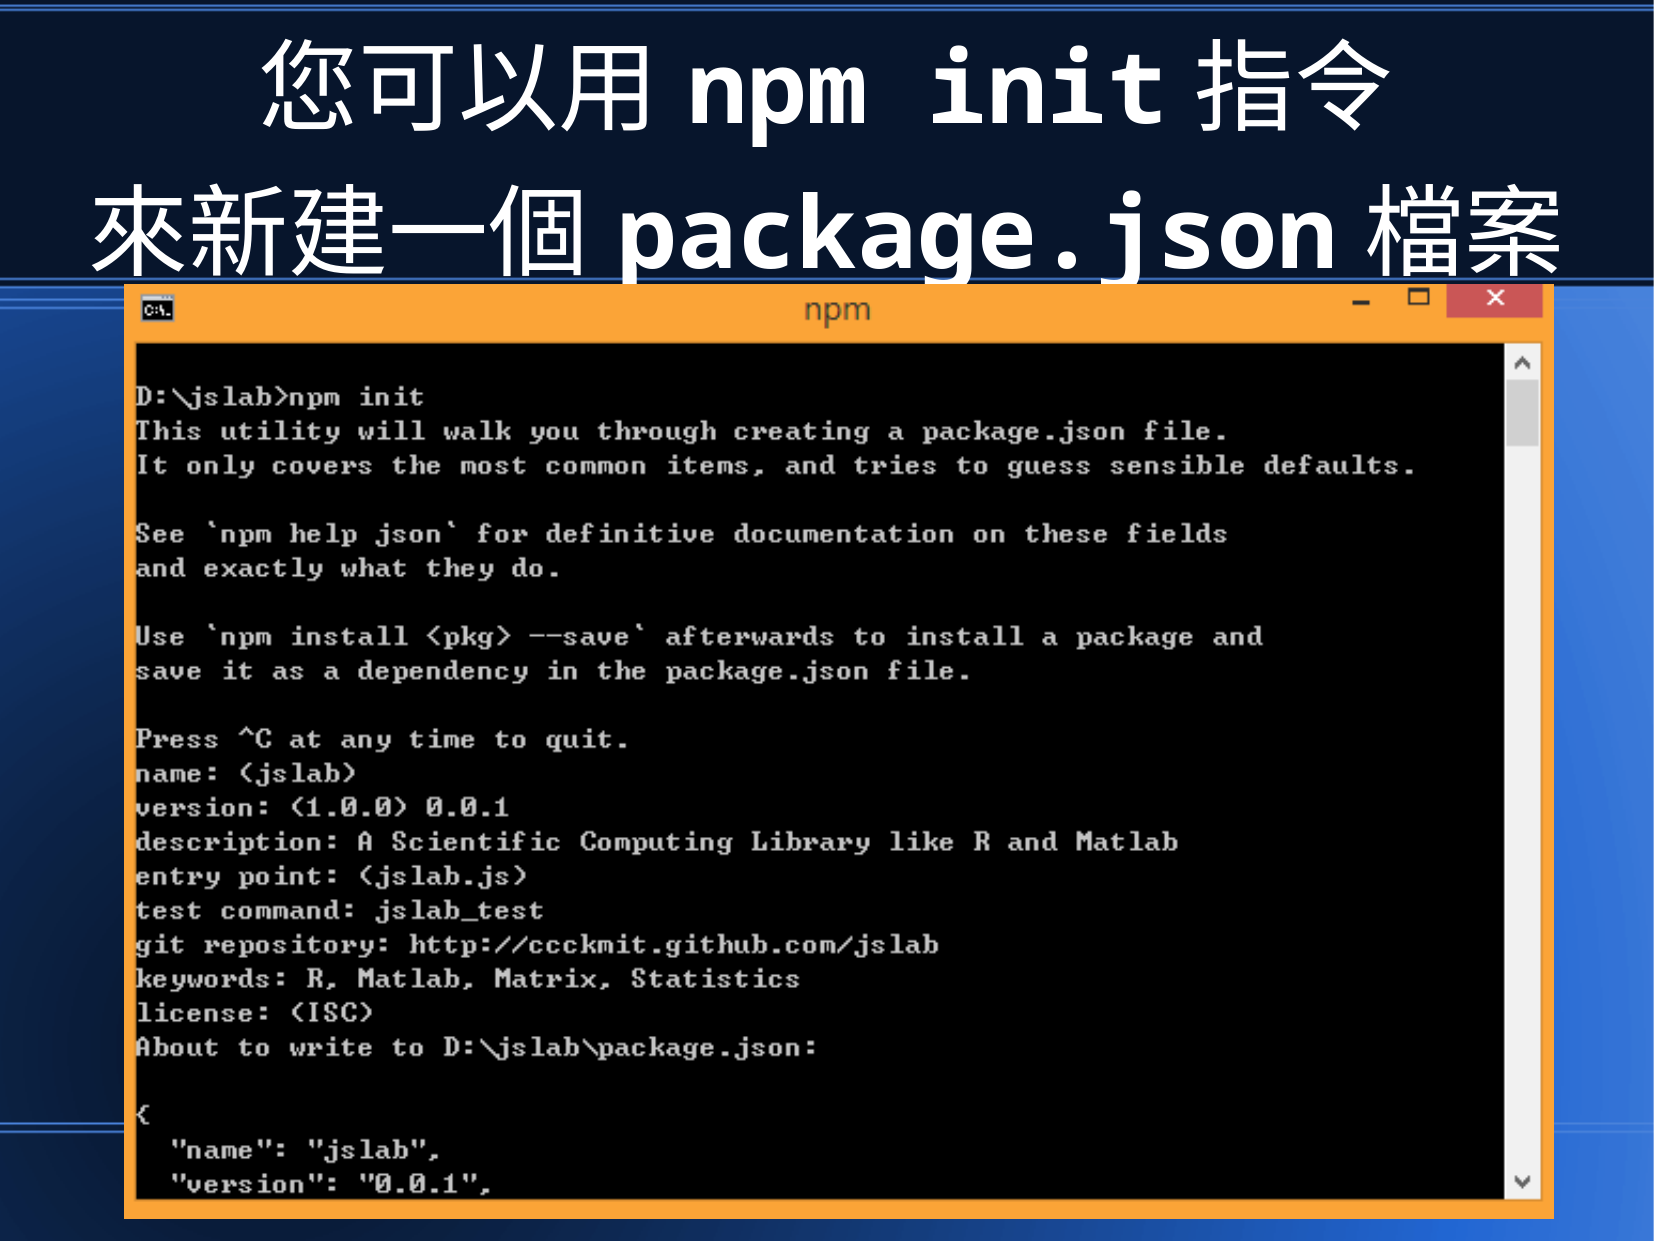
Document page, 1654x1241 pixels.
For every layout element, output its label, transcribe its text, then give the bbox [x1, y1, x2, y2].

title 您可以用npm init指令 來新建一個package.json檔案 [82, 32, 1571, 273]
picture [0, 0, 1654, 1241]
